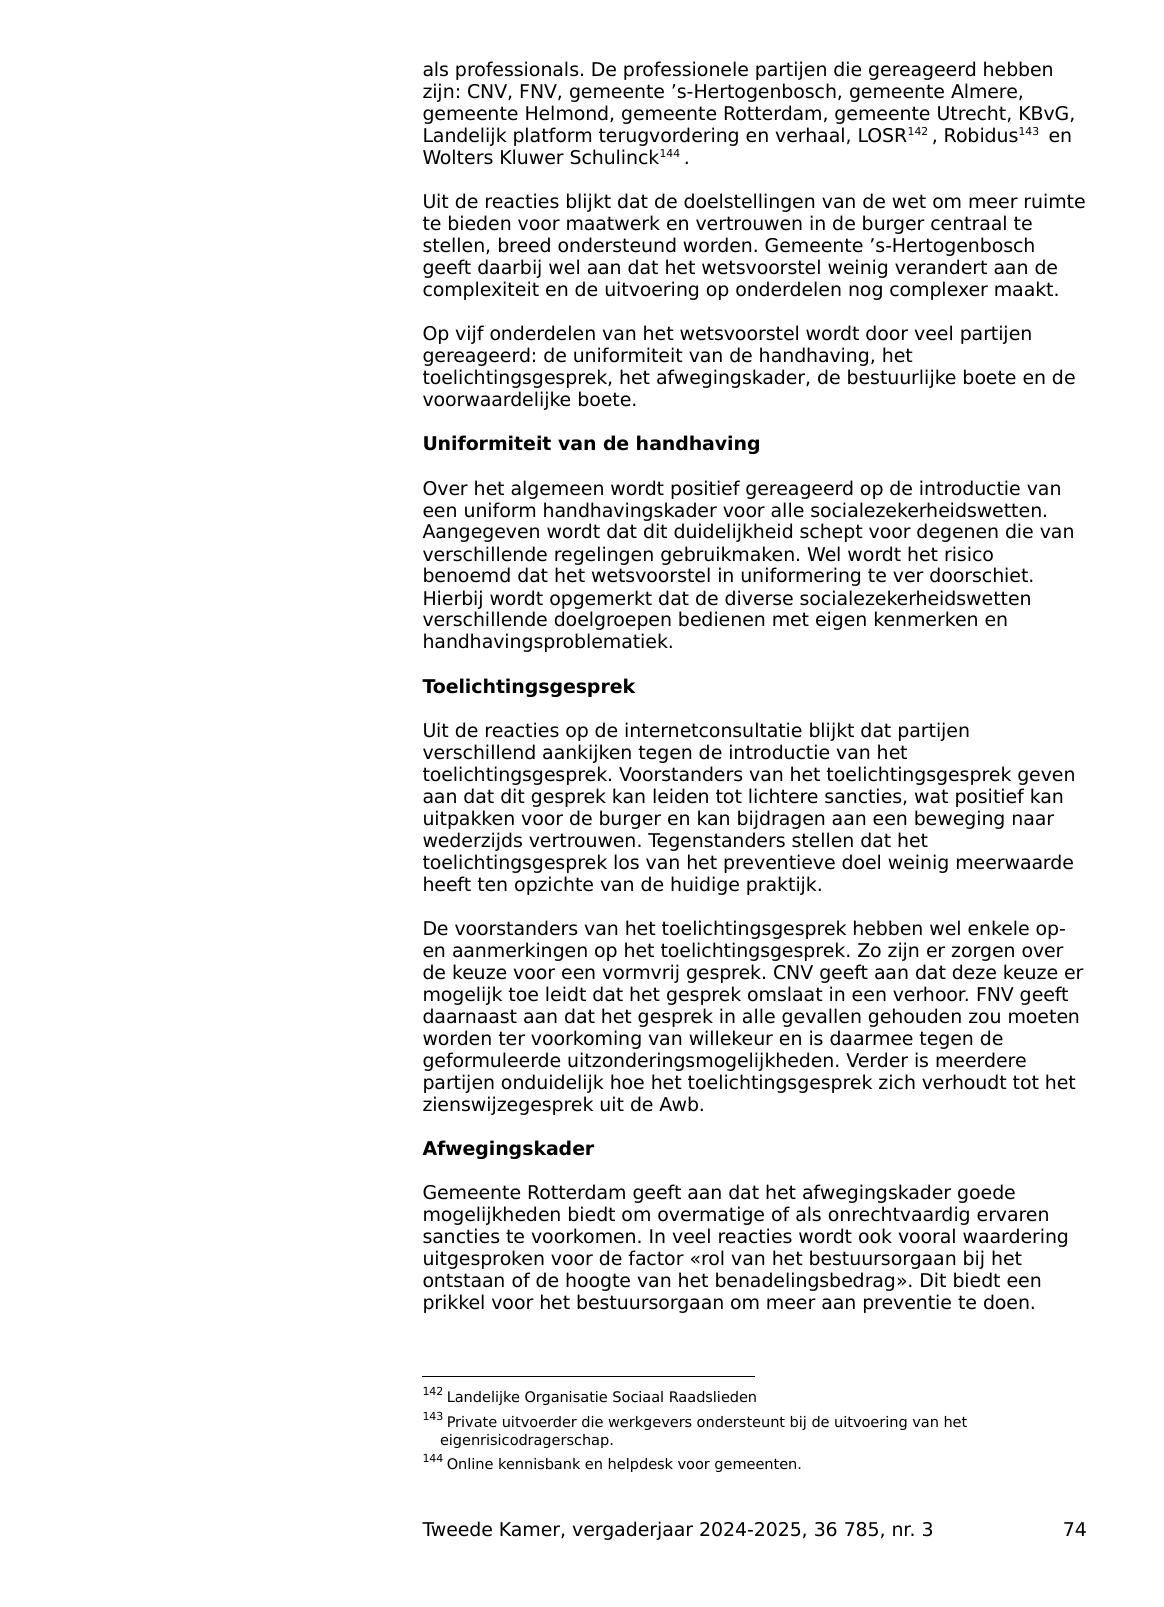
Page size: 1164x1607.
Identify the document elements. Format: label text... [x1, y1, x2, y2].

text Online kennisbank en helpdesk voor gemeenten. [422, 1452, 1087, 1474]
text Gemeente Rotterdam geeft aan dat het afwegingskader goede mogelijkheden biedt om overmatige of als onrechtvaardig ervaren sancties te voorkomen. In veel reacties wordt ook vooral waardering uitgesproken voor de factor «rol van het bestuursorgaan bij het ontstaan of de hoogte van het benadelingsbedrag». Dit biedt een prikkel voor het bestuursorgaan om meer aan preventie te doen. [422, 1182, 1087, 1314]
subtitle Afwegingskader [422, 1138, 1087, 1160]
text De voorstanders van het toelichtingsgesprek hebben wel enkele op- en aanmerkingen op het toelichtingsgesprek. Zo zijn er zorgen over de keuze voor een vormvrij gesprek. CNV geeft aan dat deze keuze er mogelijk toe leidt dat het gesprek omslaat in een verhoor. FNV geeft daarnaast aan dat het gesprek in alle gevallen gehouden zou moeten worden ter voorkoming van willekeur en is daarmee tegen de geformuleerde uitzonderingsmogelijkheden. Verder is meerdere partijen onduidelijk hoe het toelichtingsgesprek zich verhoudt tot het zienswijzegesprek uit de Awb. [422, 918, 1087, 1116]
text Op vijf onderdelen van het wetsvoorstel wordt door veel partijen gereageerd: de uniformiteit van de handhaving, het toelichtingsgesprek, het afwegingskader, de bestuurlijke boete en de voorwaardelijke boete. [422, 323, 1087, 411]
text Private uitvoerder die werkgevers ondersteunt bij de uitvoering van het eigenrisicodragerschap. [422, 1410, 1087, 1449]
subtitle Toelichtingsgesprek [422, 676, 1087, 697]
text Over het algemeen wordt positief gereageerd op de introductie van een uniform handhavingskader voor alle socialezekerheidswetten. Aangegeven wordt dat dit duidelijkheid schept voor degenen die van verschillende regelingen gebruikmaken. Wel wordt het risico benoemd dat het wetsvoorstel in uniformering te ver doorschiet. Hierbij wordt opgemerkt dat de diverse socialezekerheidswetten verschillende doelgroepen bedienen met eigen kenmerken en handhavingsproblematiek. [422, 477, 1087, 653]
text als professionals. De professionele partijen die gereageerd hebben zijn: CNV, FNV, gemeente ’s-Hertogenbosch, gemeente Almere, gemeente Helmond, gemeente Rotterdam, gemeente Utrecht, KBvG, Landelijk platform terugvordering en verhaal, LOSR, Robidus en Wolters Kluwer Schulinck. [422, 59, 1087, 169]
text Uit de reacties op de internetconsultatie blijkt dat partijen verschillend aankijken tegen de introductie van het toelichtingsgesprek. Voorstanders van het toelichtingsgesprek geven aan dat dit gesprek kan leiden tot lichtere sancties, wat positief kan uitpakken voor de burger en kan bijdragen aan een beweging naar wederzijds vertrouwen. Tegenstanders stellen dat het toelichtingsgesprek los van het preventieve doel weinig meerwaarde heeft ten opzichte van de huidige praktijk. [422, 720, 1087, 896]
text Landelijke Organisatie Sociaal Raadslieden [422, 1385, 1087, 1407]
text Uit de reacties blijkt dat de doelstellingen van de wet om meer ruimte te bieden voor maatwerk en vertrouwen in de burger centraal te stellen, breed ondersteund worden. Gemeente ’s-Hertogenbosch geeft daarbij wel aan dat het wetsvoorstel weinig verandert aan de complexiteit en de uitvoering op onderdelen nog complexer maakt. [422, 191, 1087, 301]
subtitle Uniformiteit van de handhaving [422, 433, 1087, 455]
